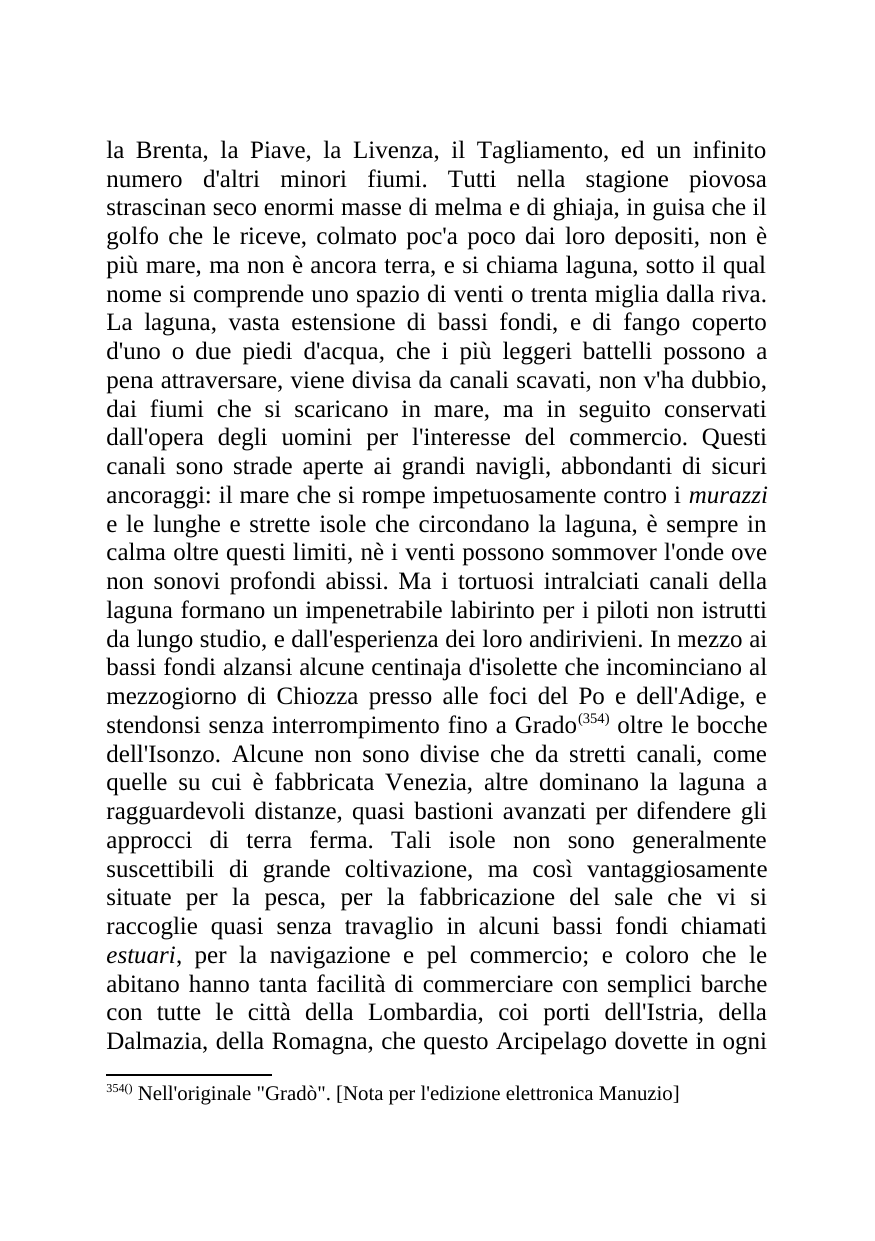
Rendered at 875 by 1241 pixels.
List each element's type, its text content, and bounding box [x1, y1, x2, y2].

text la Brenta, la Piave, la Livenza, il Tagliamento, ed un infinito numero d'altri minori fiumi. Tutti nella stagione piovosa strascinan seco enormi masse di melma e di ghiaja, in guisa che il golfo che le riceve, colmato poc'a poco dai loro depositi, non è più mare, ma non è ancora terra, e si chiama laguna, sotto il qual nome si comprende uno spazio di venti o trenta miglia dalla riva. La laguna, vasta estensione di bassi fondi, e di fango coperto d'uno o due piedi d'acqua, che i più leggeri battelli possono a pena attraversare, viene divisa da canali scavati, non v'ha dubbio, dai fiumi che si scaricano in mare, ma in seguito conservati dall'opera degli uomini per l'interesse del commercio. Questi canali sono strade aperte ai grandi navigli, abbondanti di sicuri ancoraggi: il mare che si rompe impetuosamente contro i murazzi e le lunghe e strette isole che circondano la laguna, è sempre in calma oltre questi limiti, nè i venti possono sommover l'onde ove non sonovi profondi abissi. Ma i tortuosi intralciati canali della laguna formano un impenetrabile labirinto per i piloti non istrutti da lungo studio, e dall'esperienza dei loro andirivieni. In mezzo ai bassi fondi alzansi alcune centinaja d'isolette che incominciano al mezzogiorno di Chiozza presso alle foci del Po e dell'Adige, e stendonsi senza interrompimento fino a Grado() oltre le bocche dell'Isonzo. Alcune non sono divise che da stretti canali, come quelle su cui è fabbricata Venezia, altre dominano la laguna a ragguardevoli distanze, quasi bastioni avanzati per difendere gli approcci di terra ferma. Tali isole non sono generalmente suscettibili di grande coltivazione, ma così vantaggiosamente situate per la pesca, per la fabbricazione del sale che vi si raccoglie quasi senza travaglio in alcuni bassi fondi chiamati estuari, per la navigazione e pel commercio; e coloro che le abitano hanno tanta facilità di commerciare con semplici barche con tutte le città della Lombardia, coi porti dell'Istria, della Dalmazia, della Romagna, che questo Arcipelago dovette in ogni [106, 135, 768, 1055]
text () Nell'originale "Gradò". [Nota per l'edizione elettronica Manuzio] [106, 1081, 768, 1105]
